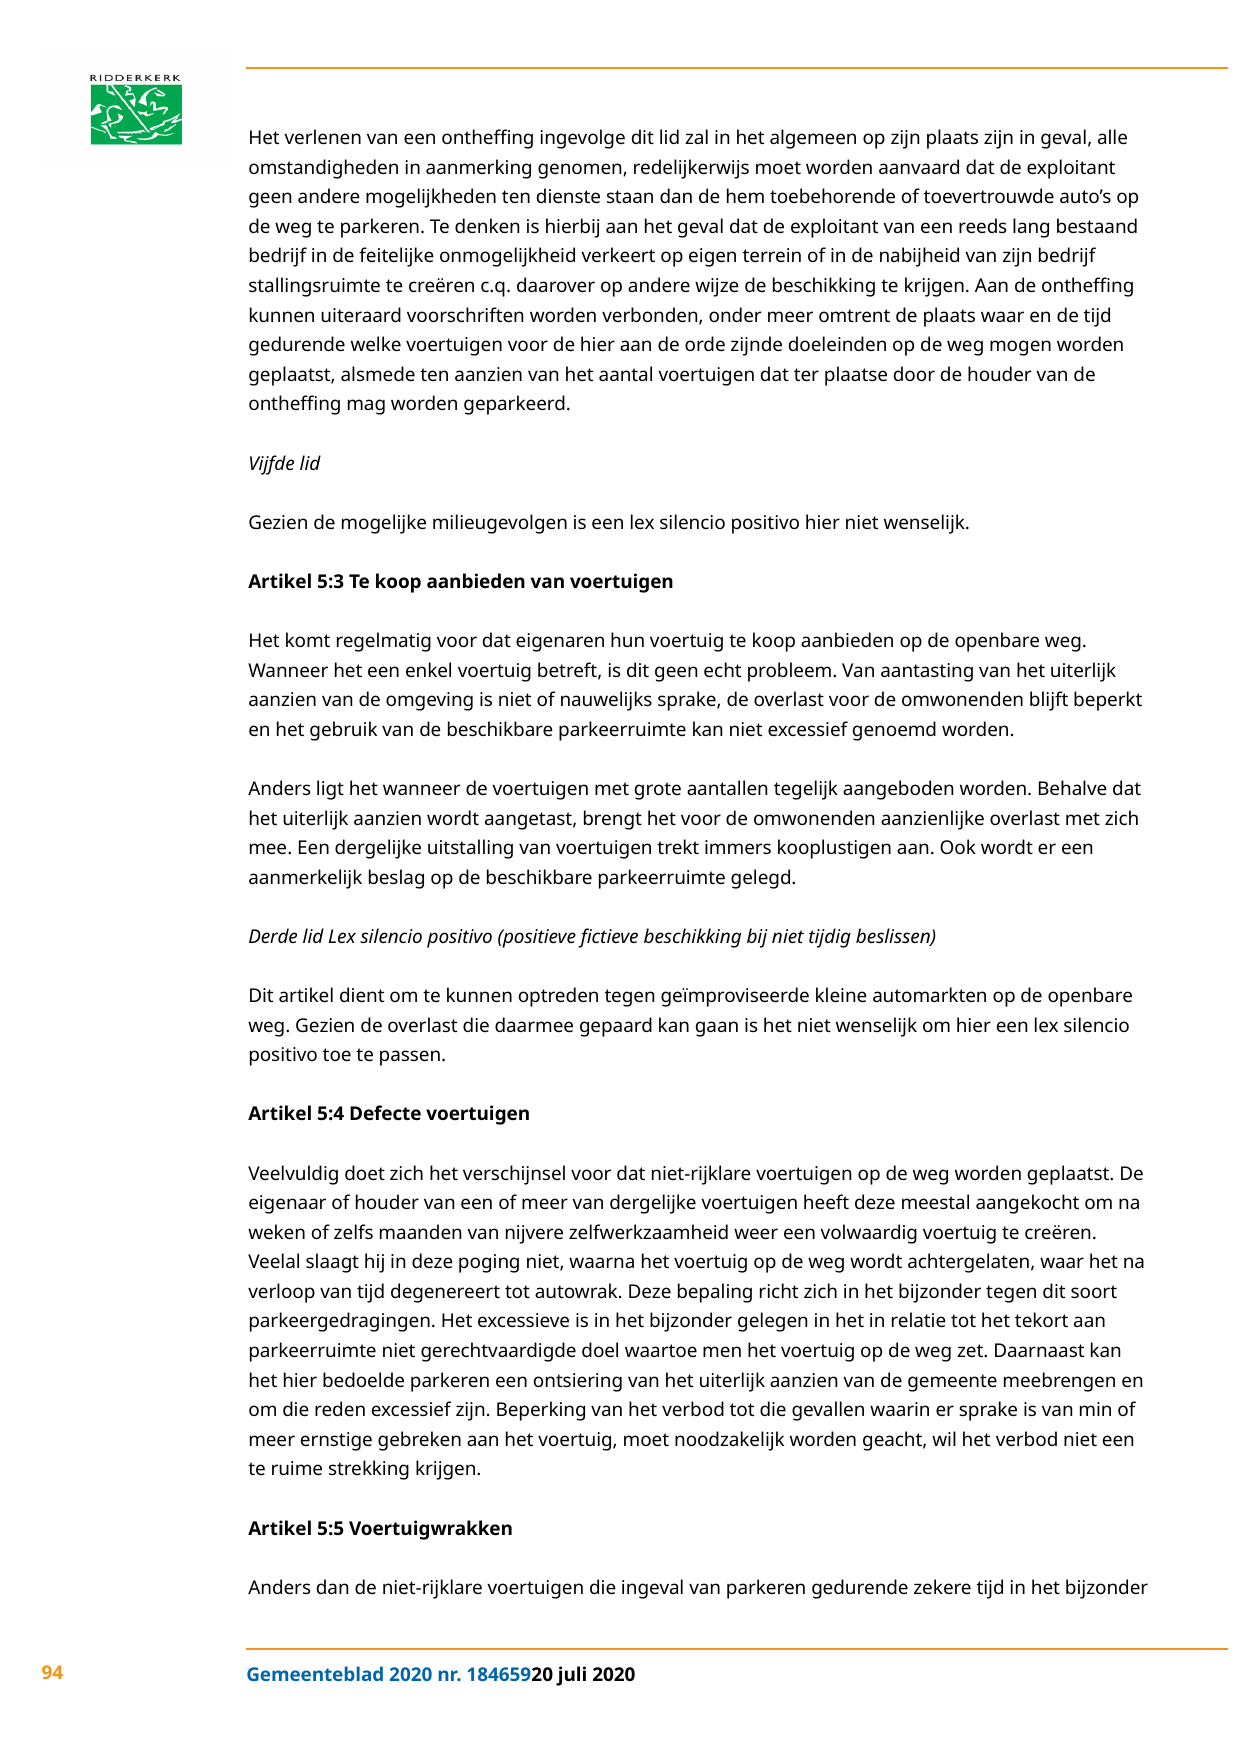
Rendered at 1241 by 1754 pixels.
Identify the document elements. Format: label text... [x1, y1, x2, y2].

text Derde lid Lex silencio positivo (positieve fictieve beschikking bij niet tijdig beslissen) [248, 923, 1152, 949]
text Vijfde lid [248, 450, 1152, 476]
text Artikel 5:5 Voertuigwrakken [248, 1515, 1152, 1541]
text Het komt regelmatig voor dat eigenaren hun voertuig te koop aanbieden op de openbare weg. Wanneer het een enkel voertuig betreft, is dit geen echt probleem. Van aantasting van het uiterlijk aanzien van de omgeving is niet of nauwelijks sprake, de overlast voor de omwonenden blijft beperkt en het gebruik van de beschikbare parkeerruimte kan niet excessief genoemd worden. [248, 627, 1152, 742]
text Artikel 5:3 Te koop aanbieden van voertuigen [248, 568, 1152, 594]
text Artikel 5:4 Defecte voertuigen [248, 1101, 1152, 1126]
text Dit artikel dient om te kunnen optreden tegen geïmproviseerde kleine automarkten op de openbare weg. Gezien de overlast die daarmee gepaard kan gaan is het niet wenselijk om hier een lex silencio positivo toe te passen. [248, 982, 1152, 1067]
text Anders dan de niet-rijklare voertuigen die ingeval van parkeren gedurende zekere tijd in het bijzonder [248, 1574, 1152, 1600]
text Gezien de mogelijke milieugevolgen is een lex silencio positivo hier niet wenselijk. [248, 509, 1152, 535]
text Veelvuldig doet zich het verschijnsel voor dat niet-rijklare voertuigen op de weg worden geplaatst. De eigenaar of houder van een of meer van dergelijke voertuigen heeft deze meestal aangekocht om na weken of zelfs maanden van nijvere zelfwerkzaamheid weer een volwaardig voertuig te creëren. Veelal slaagt hij in deze poging niet, waarna het voertuig op de weg wordt achtergelaten, waar het na verloop van tijd degenereert tot autowrak. Deze bepaling richt zich in het bijzonder tegen dit soort parkeergedragingen. Het excessieve is in het bijzonder gelegen in het in relatie tot het tekort aan parkeerruimte niet gerechtvaardigde doel waartoe men het voertuig op de weg zet. Daarnaast kan het hier bedoelde parkeren een ontsiering van het uiterlijk aanzien van de gemeente meebrengen en om die reden excessief zijn. Beperking van het verbod tot die gevallen waarin er sprake is van min of meer ernstige gebreken aan het voertuig, moet noodzakelijk worden geacht, wil het verbod niet een te ruime strekking krijgen. [248, 1160, 1152, 1481]
picture [41, 47, 231, 172]
text Anders ligt het wanneer de voertuigen met grote aantallen tegelijk aangeboden worden. Behalve dat het uiterlijk aanzien wordt aangetast, brengt het voor de omwonenden aanzienlijke overlast met zich mee. Een dergelijke uitstalling van voertuigen trekt immers kooplustigen aan. Ook wordt er een aanmerkelijk beslag op de beschikbare parkeerruimte gelegd. [248, 775, 1152, 890]
text Het verlenen van een ontheffing ingevolge dit lid zal in het algemeen op zijn plaats zijn in geval, alle omstandigheden in aanmerking genomen, redelijkerwijs moet worden aanvaard dat de exploitant geen andere mogelijkheden ten dienste staan dan de hem toebehorende of toevertrouwde auto’s op de weg te parkeren. Te denken is hierbij aan het geval dat de exploitant van een reeds lang bestaand bedrijf in de feitelijke onmogelijkheid verkeert op eigen terrein of in de nabijheid van zijn bedrijf stallingsruimte te creëren c.q. daarover op andere wijze de beschikking te krijgen. Aan de ontheffing kunnen uiteraard voorschriften worden verbonden, onder meer omtrent de plaats waar en de tijd gedurende welke voertuigen voor de hier aan de orde zijnde doeleinden op de weg mogen worden geplaatst, alsmede ten aanzien van het aantal voertuigen dat ter plaatse door de houder van de ontheffing mag worden geparkeerd. [248, 124, 1152, 416]
